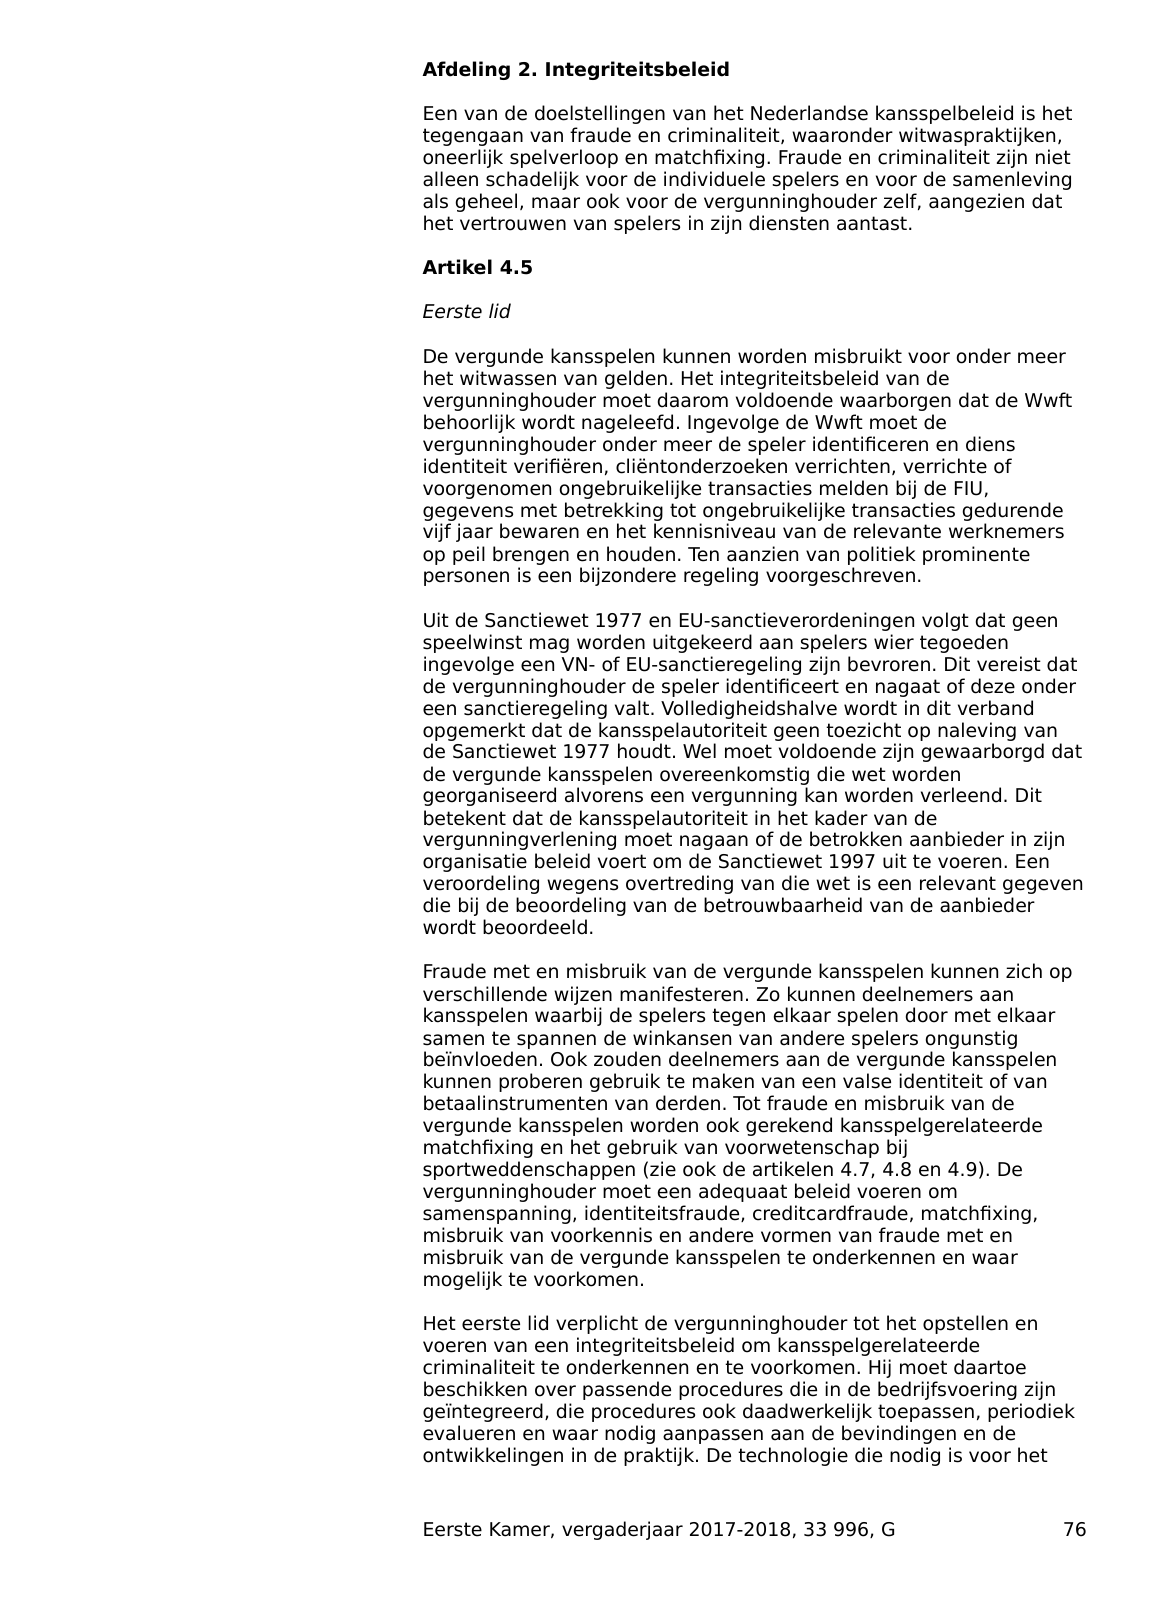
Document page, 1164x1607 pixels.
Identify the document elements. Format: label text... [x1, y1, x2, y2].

text De vergunde kansspelen kunnen worden misbruikt voor onder meer het witwassen van gelden. Het integriteitsbeleid van de vergunninghouder moet daarom voldoende waarborgen dat de Wwft behoorlijk wordt nageleefd. Ingevolge de Wwft moet de vergunninghouder onder meer de speler identificeren en diens identiteit verifiëren, cliëntonderzoeken verrichten, verrichte of voorgenomen ongebruikelijke transacties melden bij de FIU, gegevens met betrekking tot ongebruikelijke transacties gedurende vijf jaar bewaren en het kennisniveau van de relevante werknemers op peil brengen en houden. Ten aanzien van politiek prominente personen is een bijzondere regeling voorgeschreven. [422, 346, 1087, 587]
text Een van de doelstellingen van het Nederlandse kansspelbeleid is het tegengaan van fraude en criminaliteit, waaronder witwaspraktijken, oneerlijk spelverloop en matchfixing. Fraude en criminaliteit zijn niet alleen schadelijk voor de individuele spelers en voor de samenleving als geheel, maar ook voor de vergunninghouder zelf, aangezien dat het vertrouwen van spelers in zijn diensten aantast. [422, 103, 1087, 235]
subtitle Eerste lid [422, 301, 1087, 323]
subtitle Afdeling 2. Integriteitsbeleid [422, 59, 1087, 81]
text Fraude met en misbruik van de vergunde kansspelen kunnen zich op verschillende wijzen manifesteren. Zo kunnen deelnemers aan kansspelen waarbij de spelers tegen elkaar spelen door met elkaar samen te spannen de winkansen van andere spelers ongunstig beïnvloeden. Ook zouden deelnemers aan de vergunde kansspelen kunnen proberen gebruik te maken van een valse identiteit of van betaalinstrumenten van derden. Tot fraude en misbruik van de vergunde kansspelen worden ook gerekend kansspelgerelateerde matchfixing en het gebruik van voorwetenschap bij sportweddenschappen (zie ook de artikelen 4.7, 4.8 en 4.9). De vergunninghouder moet een adequaat beleid voeren om samenspanning, identiteitsfraude, creditcardfraude, matchfixing, misbruik van voorkennis en andere vormen van fraude met en misbruik van de vergunde kansspelen te onderkennen en waar mogelijk te voorkomen. [422, 961, 1087, 1291]
subtitle Artikel 4.5 [422, 257, 1087, 279]
text Het eerste lid verplicht de vergunninghouder tot het opstellen en voeren van een integriteitsbeleid om kansspelgerelateerde criminaliteit te onderkennen en te voorkomen. Hij moet daartoe beschikken over passende procedures die in de bedrijfsvoering zijn geïntegreerd, die procedures ook daadwerkelijk toepassen, periodiek evalueren en waar nodig aanpassen aan de bevindingen en de ontwikkelingen in de praktijk. De technologie die nodig is voor het [422, 1313, 1087, 1467]
text Uit de Sanctiewet 1977 en EU-sanctieverordeningen volgt dat geen speelwinst mag worden uitgekeerd aan spelers wier tegoeden ingevolge een VN- of EU-sanctieregeling zijn bevroren. Dit vereist dat de vergunninghouder de speler identificeert en nagaat of deze onder een sanctieregeling valt. Volledigheidshalve wordt in dit verband opgemerkt dat de kansspelautoriteit geen toezicht op naleving van de Sanctiewet 1977 houdt. Wel moet voldoende zijn gewaarborgd dat de vergunde kansspelen overeenkomstig die wet worden georganiseerd alvorens een vergunning kan worden verleend. Dit betekent dat de kansspelautoriteit in het kader van de vergunningverlening moet nagaan of de betrokken aanbieder in zijn organisatie beleid voert om de Sanctiewet 1997 uit te voeren. Een veroordeling wegens overtreding van die wet is een relevant gegeven die bij de beoordeling van de betrouwbaarheid van de aanbieder wordt beoordeeld. [422, 609, 1087, 939]
